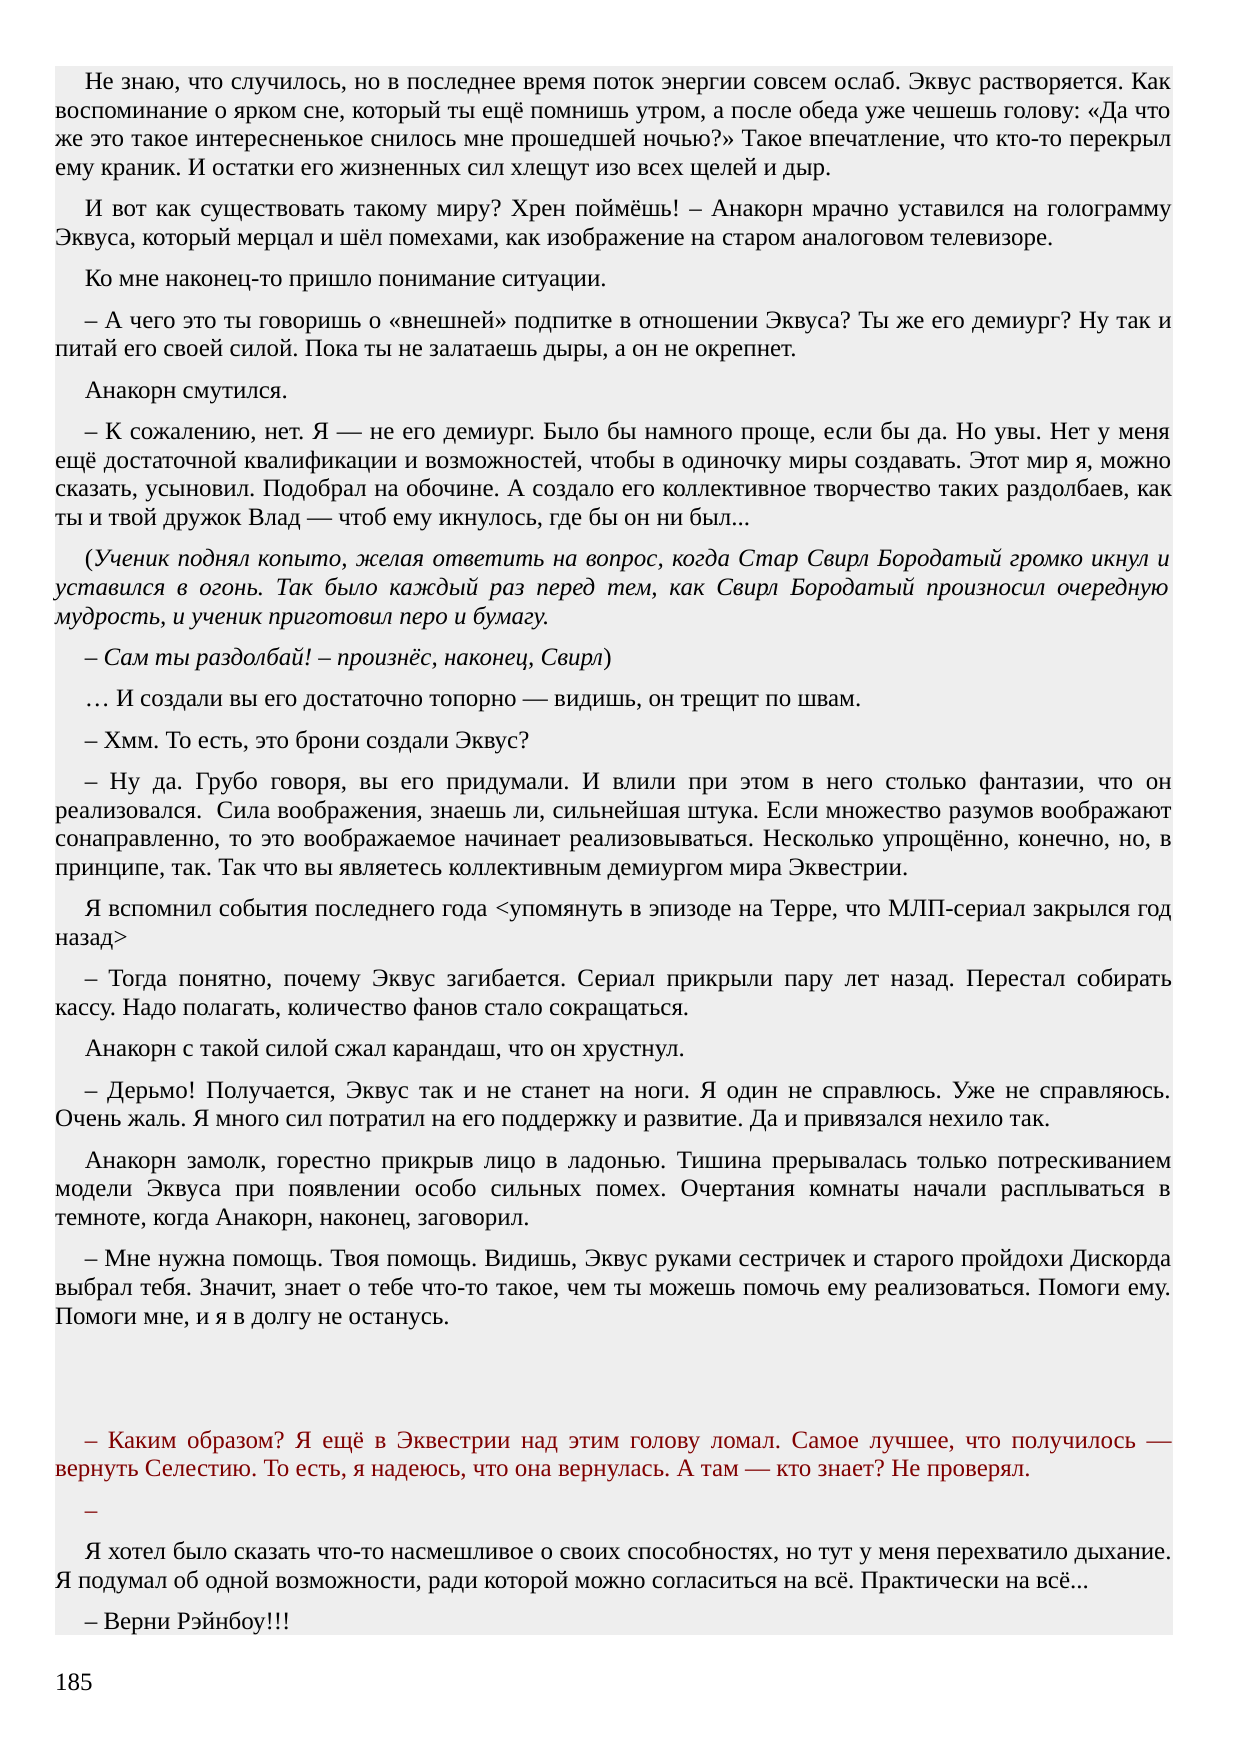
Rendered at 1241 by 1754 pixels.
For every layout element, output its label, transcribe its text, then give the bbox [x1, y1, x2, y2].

text – Сам ты раздолбай! – произнёс, наконец, Свирл) [55, 642, 1173, 671]
text Анакорн с такой силой сжал карандаш, что он хрустнул. [55, 1033, 1173, 1062]
text – Мне нужна помощь. Твоя помощь. Видишь, Эквус руками сестричек и старого пройдохи Дискорда выбрал тебя. Значит, знает о тебе что-то такое, чем ты можешь помочь ему реализоваться. Помоги ему. Помоги мне, и я в долгу не останусь. [55, 1243, 1173, 1330]
text Я хотел было сказать что-то насмешливое о своих способностях, но тут у меня перехватило дыхание. Я подумал об одной возможности, ради которой можно согласиться на всё. Практически на всё... [55, 1536, 1173, 1593]
text Ко мне наконец-то пришло понимание ситуации. [55, 263, 1173, 292]
text – Дерьмо! Получается, Эквус так и не станет на ноги. Я один не справлюсь. Уже не справляюсь. Очень жаль. Я много сил потратил на его поддержку и развитие. Да и привязался нехило так. [55, 1075, 1173, 1132]
text Я вспомнил события последнего года <упомянуть в эпизоде на Терре, что МЛП-сериал закрылся год назад> [55, 893, 1173, 951]
text – Каким образом? Я ещё в Эквестрии над этим голову ломал. Самое лучшее, что получилось — вернуть Селестию. То есть, я надеюсь, что она вернулась. А там — кто знает? Не проверял. [55, 1425, 1173, 1482]
text (Ученик поднял копыто, желая ответить на вопрос, когда Стар Свирл Бородатый громко икнул и уставился в огонь. Так было каждый раз перед тем, как Свирл Бородатый произносил очередную мудрость, и ученик приготовил перо и бумагу. [55, 543, 1173, 630]
text – Верни Рэйнбоу!!! [55, 1606, 1173, 1635]
text Анакорн смутился. [55, 375, 1173, 403]
text … И создали вы его достаточно топорно — видишь, он трещит по швам. [55, 683, 1173, 712]
text И вот как существовать такому миру? Хрен поймёшь! – Анакорн мрачно уставился на голограмму Эквуса, который мерцал и шёл помехами, как изображение на старом аналоговом телевизоре. [55, 193, 1173, 251]
text – А чего это ты говоришь о «внешней» подпитке в отношении Эквуса? Ты же его демиург? Ну так и питай его своей силой. Пока ты не залатаешь дыры, а он не окрепнет. [55, 305, 1173, 362]
text – Ну да. Грубо говоря, вы его придумали. И влили при этом в него столько фантазии, что он реализовался. Сила воображения, знаешь ли, сильнейшая штука. Если множество разумов воображают сонаправленно, то это воображаемое начинает реализовываться. Несколько упрощённо, конечно, но, в принципе, так. Так что вы являетесь коллективным демиургом мира Эквестрии. [55, 766, 1173, 881]
text – Тогда понятно, почему Эквус загибается. Сериал прикрыли пару лет назад. Перестал собирать кассу. Надо полагать, количество фанов стало сокращаться. [55, 963, 1173, 1021]
text – [55, 1495, 1173, 1523]
text Не знаю, что случилось, но в последнее время поток энергии совсем ослаб. Эквус растворяется. Как воспоминание о ярком сне, который ты ещё помнишь утром, а после обеда уже чешешь голову: «Да что же это такое интересненькое снилось мне прошедшей ночью?» Такое впечатление, что кто-то перекрыл ему краник. И остатки его жизненных сил хлещут изо всех щелей и дыр. [55, 66, 1173, 181]
text – К сожалению, нет. Я — не его демиург. Было бы намного проще, если бы да. Но увы. Нет у меня ещё достаточной квалификации и возможностей, чтобы в одиночку миры создавать. Этот мир я, можно сказать, усыновил. Подобрал на обочине. А создало его коллективное творчество таких раздолбаев, как ты и твой дружок Влад — чтоб ему икнулось, где бы он ни был... [55, 416, 1173, 531]
text – Хмм. То есть, это брони создали Эквус? [55, 725, 1173, 753]
text Анакорн замолк, горестно прикрыв лицо в ладонью. Тишина прерывалась только потрескиванием модели Эквуса при появлении особо сильных помех. Очертания комнаты начали расплываться в темноте, когда Анакорн, наконец, заговорил. [55, 1145, 1173, 1231]
